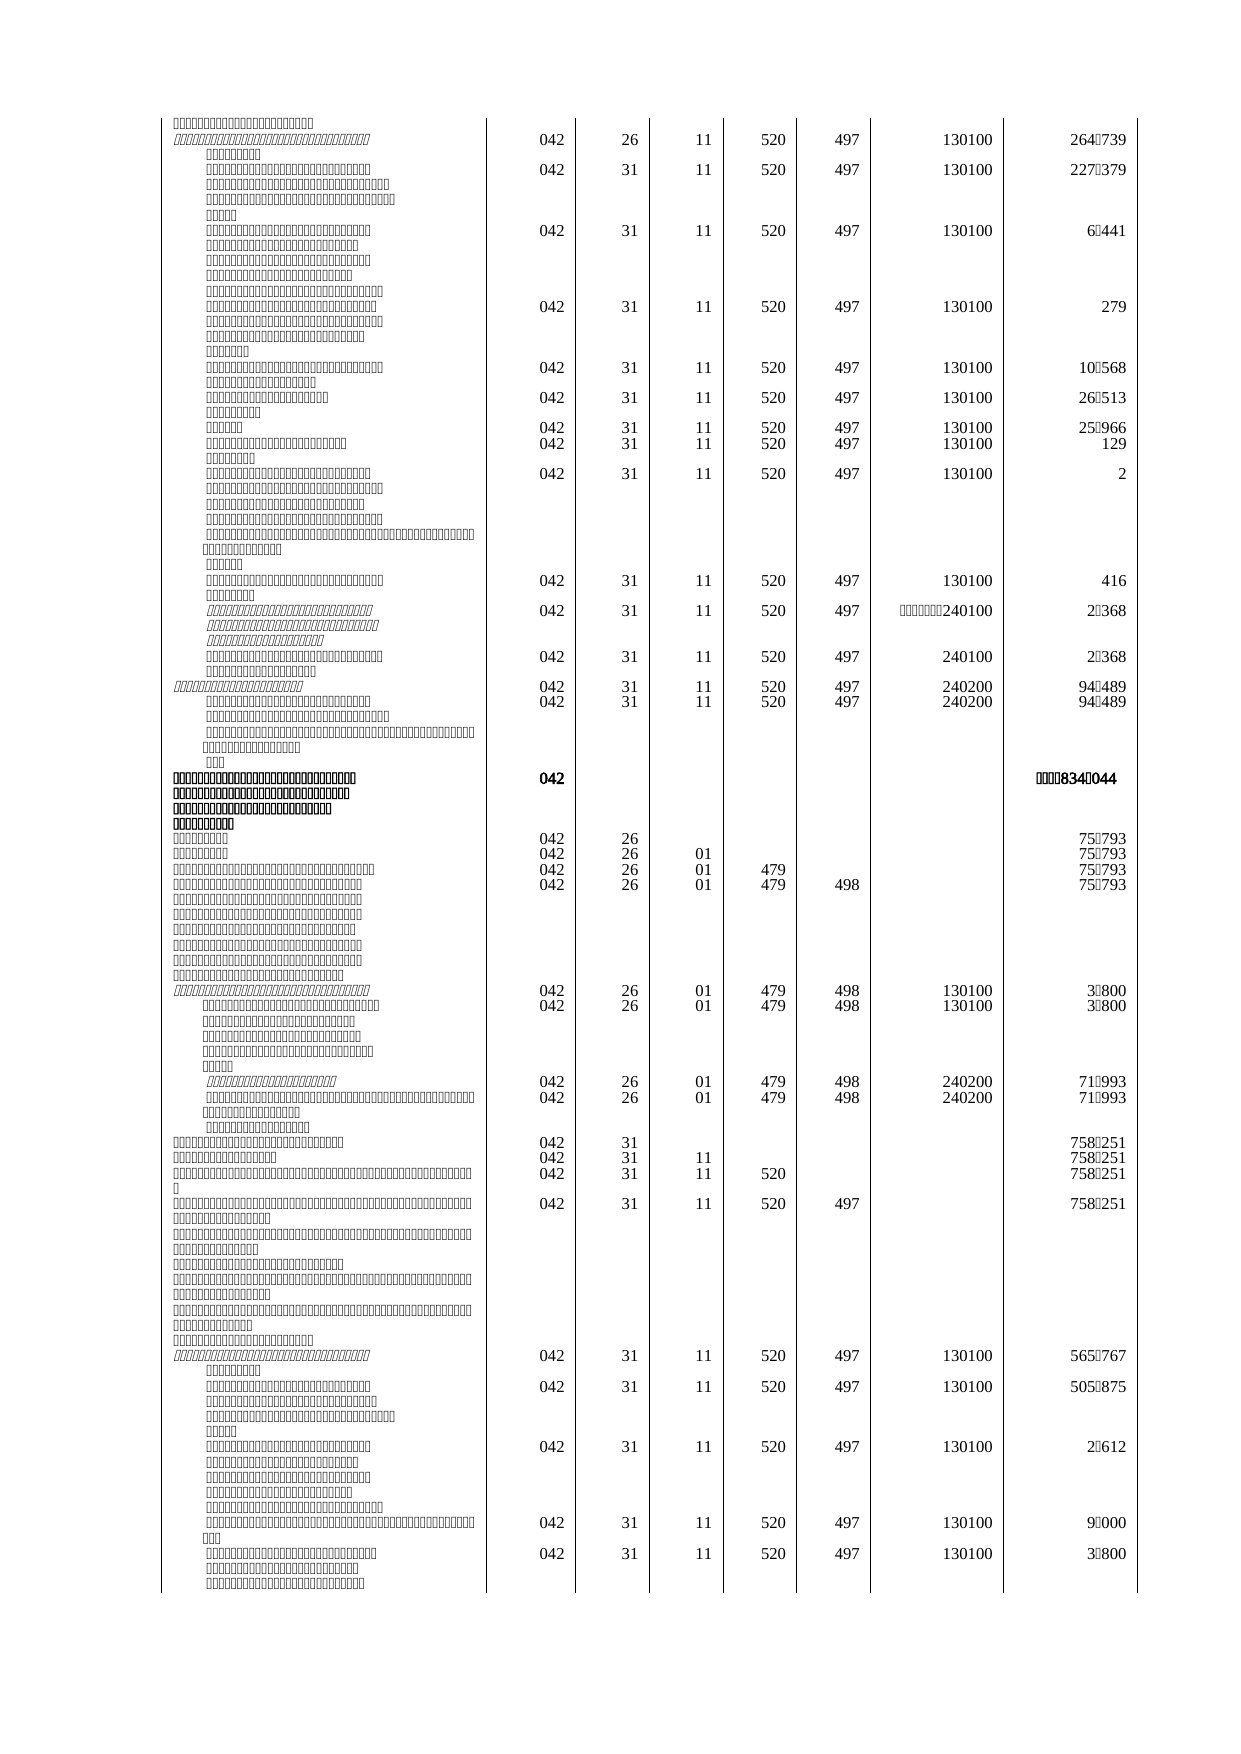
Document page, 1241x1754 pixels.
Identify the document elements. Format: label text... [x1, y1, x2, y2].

table_cell  [1004, 879, 1137, 985]
table_cell  [1004, 301, 1137, 361]
table_cell  [871, 1380, 1003, 1441]
table_cell  [797, 1517, 870, 1548]
table_cell     [162, 772, 486, 833]
table_cell     [162, 1380, 486, 1441]
table_cell  [1004, 1548, 1137, 1593]
table_cell [650, 118, 723, 133]
table_cell  [871, 438, 1003, 468]
table_cell    [162, 1548, 486, 1593]
table_cell  [162, 833, 486, 848]
table_cell  [487, 301, 575, 361]
table_cell  [797, 1380, 870, 1441]
table_cell  [487, 1350, 575, 1365]
table_cell   [162, 1091, 486, 1137]
table_cell  [724, 1091, 796, 1137]
table_cell  [724, 863, 796, 878]
table_cell  [724, 1441, 796, 1517]
table_cell  [162, 1076, 486, 1091]
table_cell  [162, 133, 486, 148]
table_cell [797, 118, 870, 133]
table_cell [1004, 149, 1137, 164]
table_cell  [1004, 772, 1137, 833]
table_cell  [576, 650, 649, 681]
table_cell [871, 1137, 1003, 1152]
table_cell [871, 149, 1003, 164]
table_cell  [724, 164, 796, 224]
table_cell  [797, 696, 870, 772]
table_cell  [162, 681, 486, 696]
table_cell  [487, 1517, 575, 1548]
table_cell  [1004, 574, 1137, 605]
table_cell        [162, 879, 486, 985]
table_cell  [576, 1091, 649, 1137]
table_cell  [487, 1000, 575, 1076]
table_cell      [162, 1441, 486, 1517]
table_cell  [576, 985, 649, 1000]
table_cell  [1004, 422, 1137, 437]
table_cell [487, 407, 575, 422]
table_cell  [871, 574, 1003, 605]
table_cell [650, 1137, 723, 1152]
table_cell  [576, 1548, 649, 1593]
table_cell  [487, 1198, 575, 1350]
table_cell   [162, 650, 486, 681]
table_cell  [724, 985, 796, 1000]
table_cell [1004, 118, 1137, 133]
table_cell  [162, 407, 486, 422]
table_cell  [650, 225, 723, 301]
table_cell [797, 1152, 870, 1167]
table_cell  [871, 1350, 1003, 1365]
table_cell  [1004, 225, 1137, 301]
table_cell  [1004, 1168, 1137, 1198]
table_cell  [487, 1168, 575, 1198]
table_cell    [162, 605, 486, 650]
table_cell  [797, 133, 870, 148]
table_cell [797, 833, 870, 848]
table_cell [724, 1365, 796, 1380]
table_cell  [1004, 681, 1137, 696]
table_cell  [1004, 605, 1137, 650]
table_cell  [487, 438, 575, 468]
table_cell  [650, 301, 723, 361]
table_cell [871, 407, 1003, 422]
table_cell  [650, 605, 723, 650]
table_cell  [650, 1152, 723, 1167]
table_cell  [650, 422, 723, 437]
table_cell [724, 1152, 796, 1167]
table_cell  [650, 879, 723, 985]
table_cell  [1004, 468, 1137, 574]
table_cell [1004, 407, 1137, 422]
table_cell  [871, 1076, 1003, 1091]
table_cell  [724, 1380, 796, 1441]
table_cell   [162, 361, 486, 392]
table_cell  [871, 985, 1003, 1000]
table_cell  [650, 361, 723, 392]
table_cell  [162, 863, 486, 878]
table_cell  [1004, 1000, 1137, 1076]
table_cell  [650, 468, 723, 574]
table_cell  [797, 422, 870, 437]
table_cell  [724, 422, 796, 437]
table_cell [797, 1365, 870, 1380]
table_cell  [797, 1548, 870, 1593]
table_cell  [576, 1350, 649, 1365]
table_cell [724, 149, 796, 164]
table_cell  [650, 681, 723, 696]
table_cell      [162, 1000, 486, 1076]
table_cell  [650, 1000, 723, 1076]
table_cell  [487, 1091, 575, 1137]
table_cell  [724, 879, 796, 985]
table_cell  [1004, 1198, 1137, 1350]
table_cell  [487, 392, 575, 407]
table_cell [797, 863, 870, 878]
table_cell  [871, 361, 1003, 392]
table_cell  [576, 848, 649, 863]
table_cell  [487, 133, 575, 148]
table_cell [797, 1137, 870, 1152]
table_cell  [724, 605, 796, 650]
table_cell  [797, 164, 870, 224]
table_cell [871, 848, 1003, 863]
table_cell  [871, 225, 1003, 301]
table_cell  [724, 1076, 796, 1091]
table_cell  [797, 361, 870, 392]
table_cell  [576, 1380, 649, 1441]
table_cell  [1004, 1441, 1137, 1517]
table_cell  [487, 985, 575, 1000]
table_cell [724, 848, 796, 863]
table_cell  [576, 1152, 649, 1167]
table_cell  [650, 1091, 723, 1137]
table_cell  [1004, 848, 1137, 863]
table_cell  [650, 650, 723, 681]
table_cell [871, 118, 1003, 133]
table_cell [576, 1365, 649, 1380]
table_cell  [797, 985, 870, 1000]
table_cell [650, 407, 723, 422]
table_cell       [162, 1198, 486, 1350]
table_cell  [871, 1548, 1003, 1593]
table_cell  [724, 650, 796, 681]
table_cell [487, 118, 575, 133]
table_cell [1004, 1365, 1137, 1380]
table_cell  [1004, 833, 1137, 848]
table_cell  [797, 392, 870, 407]
table_cell [871, 863, 1003, 878]
table_cell  [724, 225, 796, 301]
table_cell  [724, 681, 796, 696]
table_cell [650, 149, 723, 164]
table_cell  [724, 574, 796, 605]
table_cell [797, 407, 870, 422]
table_cell  [724, 1198, 796, 1350]
table_cell  [162, 848, 486, 863]
table_cell [871, 772, 1003, 833]
table_cell  [1004, 863, 1137, 878]
table_cell [797, 1168, 870, 1198]
table_cell  [576, 1198, 649, 1350]
table_cell  [487, 422, 575, 437]
table_cell  [724, 696, 796, 772]
table_cell  [162, 1137, 486, 1152]
table_cell [724, 833, 796, 848]
table_cell [487, 1365, 575, 1380]
table_cell  [487, 848, 575, 863]
table_cell  [487, 772, 575, 833]
table_cell  [650, 1441, 723, 1517]
table_cell  [1004, 361, 1137, 392]
table_cell  [576, 863, 649, 878]
table_cell  [162, 392, 486, 407]
table_cell  [1004, 1517, 1137, 1548]
table_cell  [576, 1441, 649, 1517]
table_cell  [797, 1198, 870, 1350]
table_cell  [487, 650, 575, 681]
table_cell  [487, 1137, 575, 1152]
table_cell  [650, 1548, 723, 1593]
table_cell  [487, 605, 575, 650]
table_cell [576, 149, 649, 164]
table_cell  [871, 681, 1003, 696]
table_cell      [162, 225, 486, 301]
table_cell  [650, 1380, 723, 1441]
table_cell  [162, 1152, 486, 1167]
table_cell  [576, 1000, 649, 1076]
table_cell  [576, 301, 649, 361]
table_cell  [797, 1350, 870, 1365]
table_cell [871, 1198, 1003, 1350]
table_cell  [871, 696, 1003, 772]
table_cell  [576, 605, 649, 650]
table_cell  [871, 164, 1003, 224]
table_cell  [576, 574, 649, 605]
table_cell  [797, 605, 870, 650]
table_cell [487, 149, 575, 164]
table_cell  [162, 1365, 486, 1380]
table_cell  [576, 468, 649, 574]
table_cell  [487, 468, 575, 574]
table_cell  [797, 1076, 870, 1091]
table_cell  [871, 650, 1003, 681]
table_cell  [797, 225, 870, 301]
table_cell  [487, 681, 575, 696]
table_cell  [487, 1152, 575, 1167]
table_cell  [487, 361, 575, 392]
table_cell [650, 833, 723, 848]
table_cell  [487, 225, 575, 301]
table_cell [871, 1365, 1003, 1380]
table_cell  [650, 438, 723, 468]
table_cell  [797, 574, 870, 605]
table_cell  [871, 468, 1003, 574]
table_cell  [871, 1441, 1003, 1517]
table_cell  [576, 1137, 649, 1152]
table_cell     [162, 696, 486, 772]
table_cell  [797, 301, 870, 361]
table_cell [724, 407, 796, 422]
table_cell  [650, 848, 723, 863]
table_cell  [162, 1168, 486, 1198]
table_cell  [162, 422, 486, 437]
table_cell [797, 149, 870, 164]
table_cell  [797, 438, 870, 468]
table_cell   [162, 574, 486, 605]
table_cell  [1004, 696, 1137, 772]
table_cell  [724, 1517, 796, 1548]
table_cell  [1004, 1380, 1137, 1441]
table_cell  [487, 1441, 575, 1517]
table_cell  [162, 149, 486, 164]
table_cell  [650, 1350, 723, 1365]
table_cell [650, 772, 723, 833]
table_cell  [797, 879, 870, 985]
table_cell  [650, 164, 723, 224]
table_cell  [576, 225, 649, 301]
table_cell  [871, 392, 1003, 407]
table_cell  [724, 1168, 796, 1198]
table_cell  [797, 681, 870, 696]
table_cell  [724, 392, 796, 407]
table_cell  [797, 650, 870, 681]
table_cell  [1004, 392, 1137, 407]
table_cell  [162, 118, 486, 133]
table_cell  [487, 164, 575, 224]
table_cell  [724, 133, 796, 148]
table_cell [724, 118, 796, 133]
table_cell  [650, 574, 723, 605]
table_cell  [650, 1076, 723, 1091]
table_cell  [650, 985, 723, 1000]
table_cell [576, 772, 649, 833]
table_cell  [797, 1091, 870, 1137]
table_cell  [576, 422, 649, 437]
table_cell  [724, 438, 796, 468]
table_cell  [797, 1441, 870, 1517]
table_cell  [576, 833, 649, 848]
table_cell  [1004, 1350, 1137, 1365]
table_cell  [576, 164, 649, 224]
table_cell  [724, 1548, 796, 1593]
table_cell  [724, 1350, 796, 1365]
table_cell  [724, 1000, 796, 1076]
table_cell     [162, 164, 486, 224]
table_cell [797, 772, 870, 833]
table_cell  [162, 1350, 486, 1365]
table_cell  [871, 605, 1003, 650]
table_cell  [162, 1517, 486, 1548]
table_cell  [1004, 1152, 1137, 1167]
table_cell  [487, 863, 575, 878]
table_cell  [487, 574, 575, 605]
table_cell [871, 1168, 1003, 1198]
table_cell [650, 1365, 723, 1380]
table_cell  [487, 696, 575, 772]
table_cell [576, 407, 649, 422]
table_cell  [576, 1076, 649, 1091]
table_cell  [487, 879, 575, 985]
table_cell  [576, 133, 649, 148]
table_cell  [487, 1076, 575, 1091]
table_cell  [576, 361, 649, 392]
table_cell       [162, 468, 486, 574]
table_cell  [871, 422, 1003, 437]
table_cell  [487, 1548, 575, 1593]
table_cell  [650, 696, 723, 772]
table_cell  [576, 438, 649, 468]
table_cell [724, 1137, 796, 1152]
table_cell  [487, 1380, 575, 1441]
table_cell  [576, 696, 649, 772]
table_cell  [650, 1517, 723, 1548]
table_cell  [576, 879, 649, 985]
table_cell  [1004, 985, 1137, 1000]
table_cell  [871, 1517, 1003, 1548]
table_cell  [724, 301, 796, 361]
table_cell [871, 1152, 1003, 1167]
table_cell  [650, 1168, 723, 1198]
table_cell [797, 848, 870, 863]
table_cell  [871, 1091, 1003, 1137]
table_cell [724, 772, 796, 833]
table_cell  [1004, 1137, 1137, 1152]
table_cell  [576, 681, 649, 696]
table_cell  [724, 361, 796, 392]
table_cell  [650, 863, 723, 878]
table_cell [871, 833, 1003, 848]
table_cell  [1004, 650, 1137, 681]
table_cell [576, 118, 649, 133]
table_cell  [871, 133, 1003, 148]
table_cell     [162, 301, 486, 361]
table_cell  [1004, 438, 1137, 468]
table_cell  [724, 468, 796, 574]
table_cell [871, 879, 1003, 985]
table_cell  [650, 133, 723, 148]
table_cell  [487, 833, 575, 848]
table_cell  [576, 1517, 649, 1548]
table_cell  [162, 985, 486, 1000]
table_cell  [797, 1000, 870, 1076]
table_cell  [871, 1000, 1003, 1076]
table_cell  [1004, 1091, 1137, 1137]
table_cell  [871, 301, 1003, 361]
table_cell  [650, 392, 723, 407]
table_cell  [1004, 133, 1137, 148]
table_cell  [576, 392, 649, 407]
table_cell   [162, 438, 486, 468]
table_cell  [1004, 1076, 1137, 1091]
table_cell  [576, 1168, 649, 1198]
table_cell  [650, 1198, 723, 1350]
table_cell  [797, 468, 870, 574]
table_cell  [1004, 164, 1137, 224]
